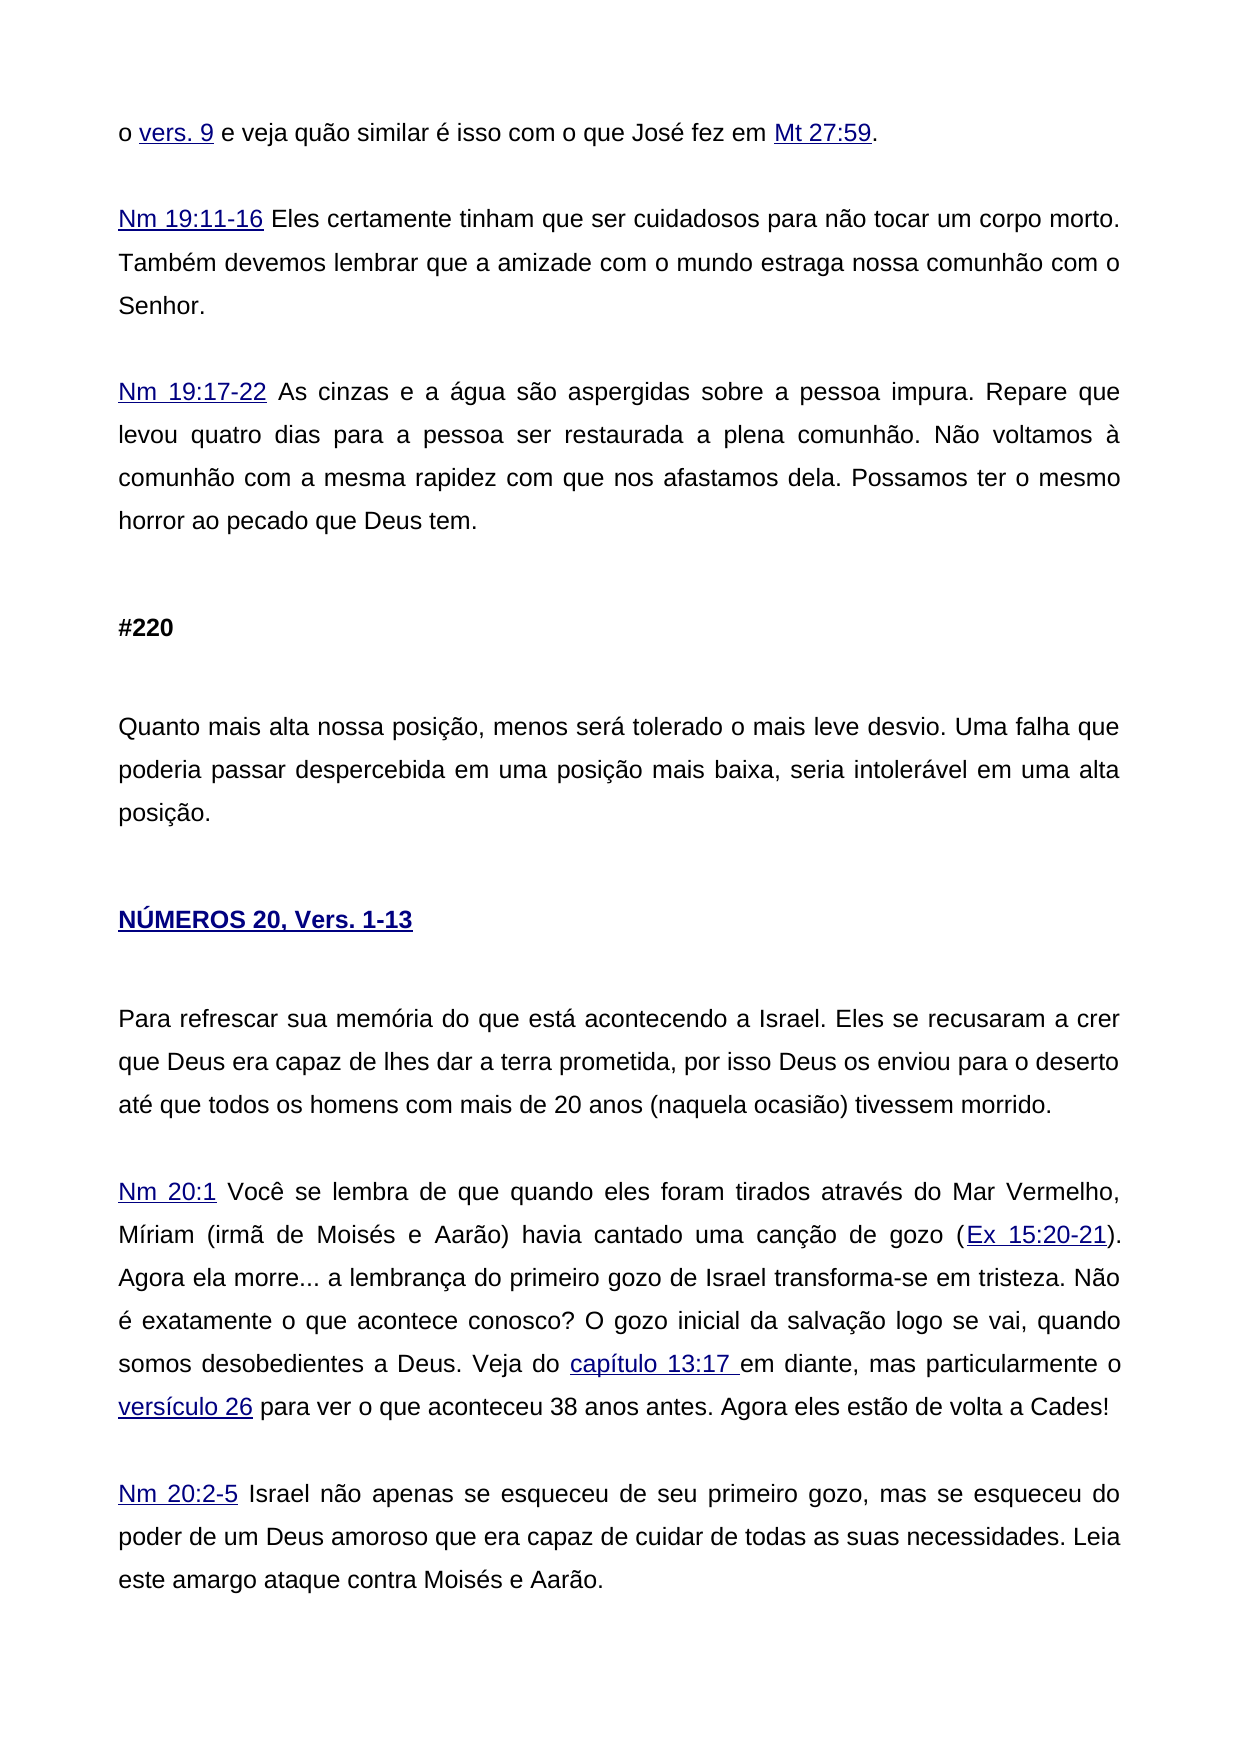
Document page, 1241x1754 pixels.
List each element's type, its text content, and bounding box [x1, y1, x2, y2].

text Nm 20:1 Você se lembra de que quando eles foram tirados através do Mar Vermelho, Míriam (irmã de Moisés e Aarão) havia cantado uma canção de gozo (Ex 15:20-21). Agora ela morre... a lembrança do primeiro gozo de Israel transforma-se em tristeza. Não é exatamente o que acontece conosco? O gozo inicial da salvação logo se vai, quando somos desobedientes a Deus. Veja do capítulo 13:17 em diante, mas particularmente o versículo 26 para ver o que aconteceu 38 anos antes. Agora eles estão de volta a Cades! [118, 1177, 1122, 1421]
text Nm 19:11-16 Eles certamente tinham que ser cuidadosos para não tocar um corpo morto. Também devemos lembrar que a amizade com o mundo estraga nossa comunhão com o Senhor. [118, 204, 1122, 319]
subtitle #220 [118, 613, 1122, 642]
text Para refrescar sua memória do que está acontecendo a Israel. Eles se recusaram a crer que Deus era capaz de lhes dar a terra prometida, por isso Deus os enviou para o deserto até que todos os homens com mais de 20 anos (naquela ocasião) tivessem morrido. [118, 1004, 1122, 1119]
text Quanto mais alta nossa posição, menos será tolerado o mais leve desvio. Uma falha que poderia passar despercebida em uma posição mais baixa, seria intolerável em uma alta posição. [118, 712, 1122, 827]
text Nm 20:2-5 Israel não apenas se esqueceu de seu primeiro gozo, mas se esqueceu do poder de um Deus amoroso que era capaz de cuidar de todas as suas necessidades. Leia este amargo ataque contra Moisés e Aarão. [118, 1478, 1122, 1593]
subtitle NÚMEROS 20, Vers. 1-13 [118, 905, 1122, 934]
text Nm 19:17-22 As cinzas e a água são aspergidas sobre a pessoa impura. Repare que levou quatro dias para a pessoa ser restaurada a plena comunhão. Não voltamos à comunhão com a mesma rapidez com que nos afastamos dela. Possamos ter o mesmo horror ao pecado que Deus tem. [118, 377, 1122, 535]
text o vers. 9 e veja quão similar é isso com o que José fez em Mt 27:59. [118, 118, 1122, 147]
